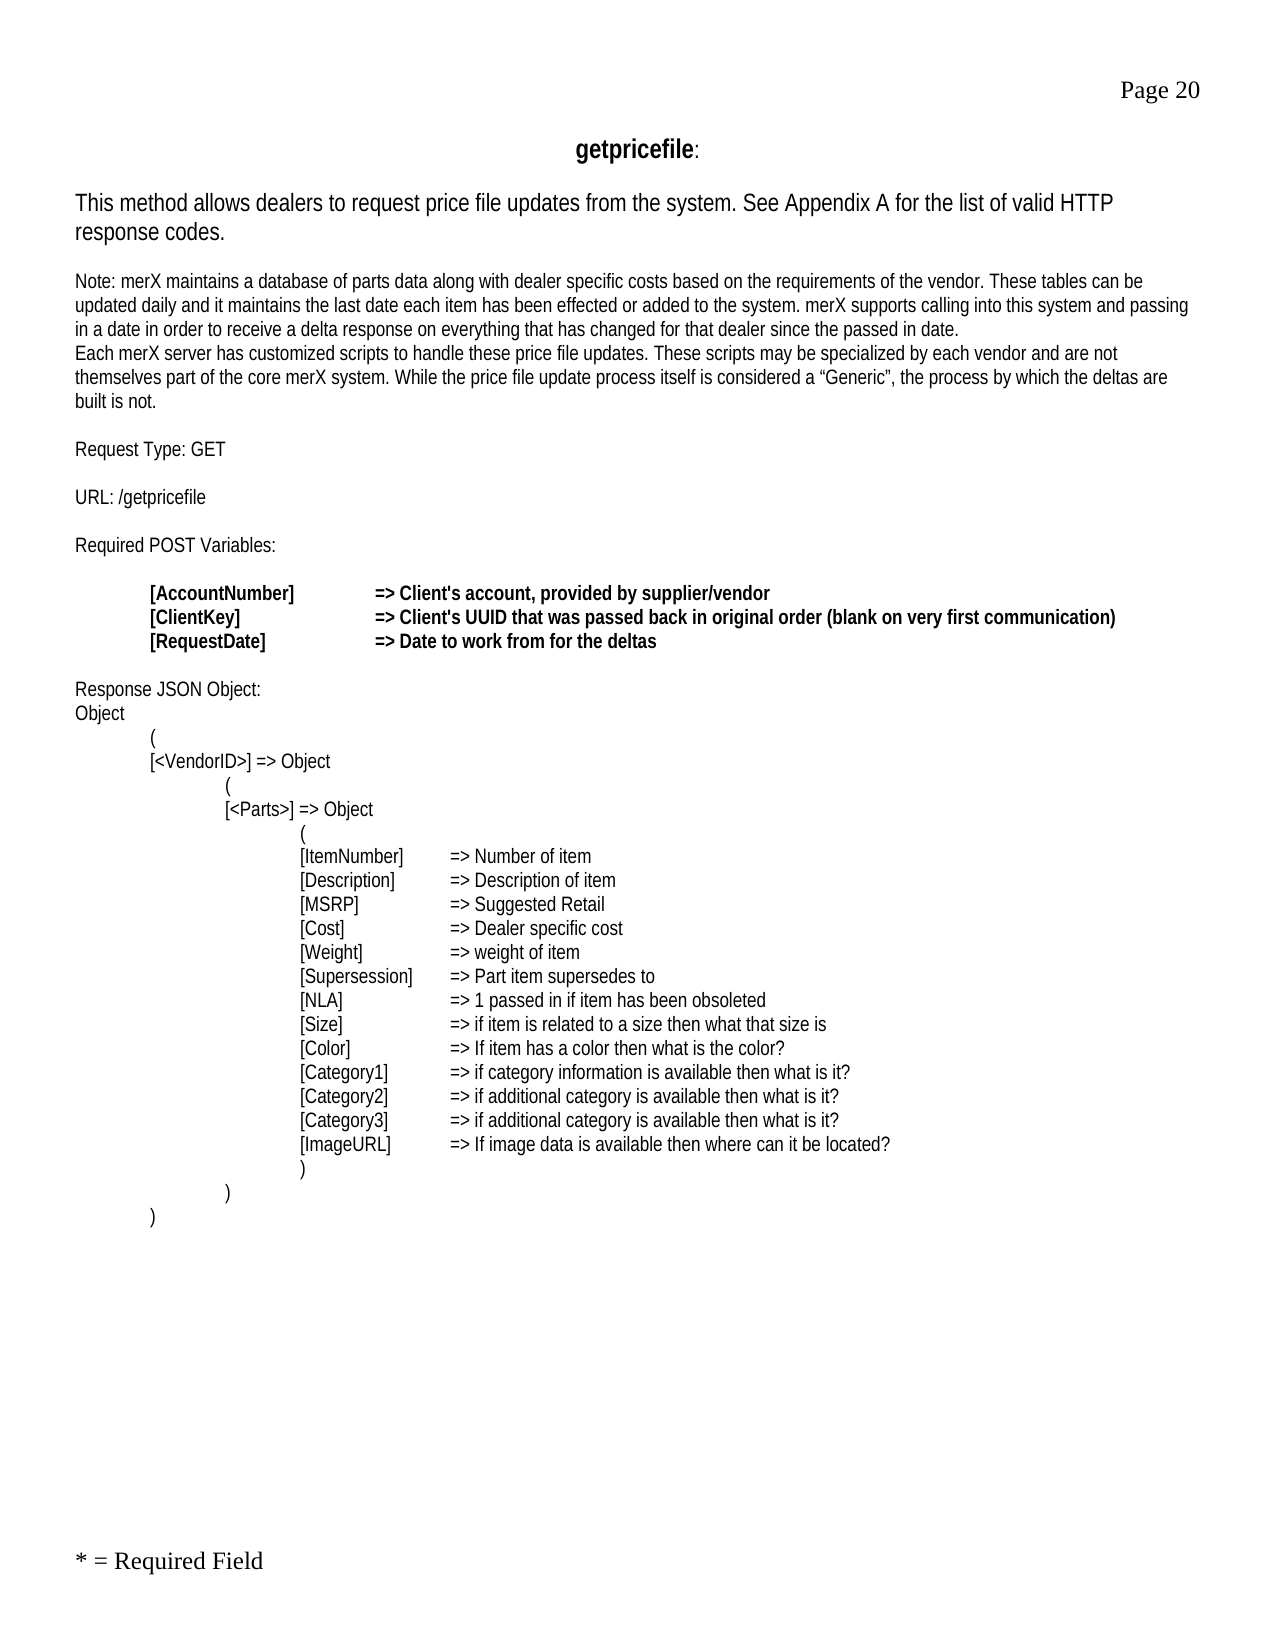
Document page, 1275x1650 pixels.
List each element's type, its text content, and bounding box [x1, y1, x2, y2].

text [MSRP] => Suggested Retail [75, 892, 1200, 916]
text ) [75, 1156, 1200, 1180]
text [<Parts>] => Object [75, 797, 1200, 821]
text Response JSON Object: [75, 677, 1200, 701]
text [Size] => if item is related to a size then what that size is [75, 1012, 1200, 1036]
text ( [75, 821, 1200, 844]
text ( [75, 773, 1200, 797]
text [ItemNumber] => Number of item [75, 844, 1200, 868]
text ) [75, 1204, 1200, 1228]
text Request Type: GET [75, 437, 1200, 461]
text [AccountNumber] => Client's account, provided by supplier/vendor [75, 581, 1200, 605]
text This method allows dealers to request price file updates from the system. See Appendix A for the list of valid HTTP response codes. [75, 188, 1200, 246]
text [Supersession] => Part item supersedes to [75, 964, 1200, 988]
text [Category2] => if additional category is available then what is it? [75, 1084, 1200, 1108]
text Required POST Variables: [75, 533, 1200, 557]
text [Weight] => weight of item [75, 940, 1200, 964]
text ( [75, 725, 1200, 749]
text [ImageURL] => If image data is available then where can it be located? [75, 1132, 1200, 1156]
text getpricefile: [75, 133, 1200, 164]
text Object [75, 701, 1200, 725]
text [Description] => Description of item [75, 868, 1200, 892]
text URL: /getpricefile [75, 485, 1200, 509]
text [Color] => If item has a color then what is the color? [75, 1036, 1200, 1060]
text Note: merX maintains a database of parts data along with dealer specific costs based on the requirements of the vendor. These tables can be updated daily and it maintains the last date each item has been effected or added to the system. merX supports calling into this system and passing in a date in order to receive a delta response on everything that has changed for that dealer since the passed in date. [75, 269, 1200, 341]
text [RequestDate] => Date to work from for the deltas [75, 629, 1200, 653]
text [Cost] => Dealer specific cost [75, 916, 1200, 940]
text [Category1] => if category information is available then what is it? [75, 1060, 1200, 1084]
text [NLA] => 1 passed in if item has been obsoleted [75, 988, 1200, 1012]
text ) [75, 1180, 1200, 1204]
text [<VendorID>] => Object [75, 749, 1200, 773]
text Each merX server has customized scripts to handle these price file updates. These scripts may be specialized by each vendor and are not themselves part of the core merX system. While the price file update process itself is considered a “Generic”, the process by which the deltas are built is not. [75, 341, 1200, 413]
text [Category3] => if additional category is available then what is it? [75, 1108, 1200, 1132]
text [ClientKey] => Client's UUID that was passed back in original order (blank on very first communication) [75, 605, 1200, 629]
